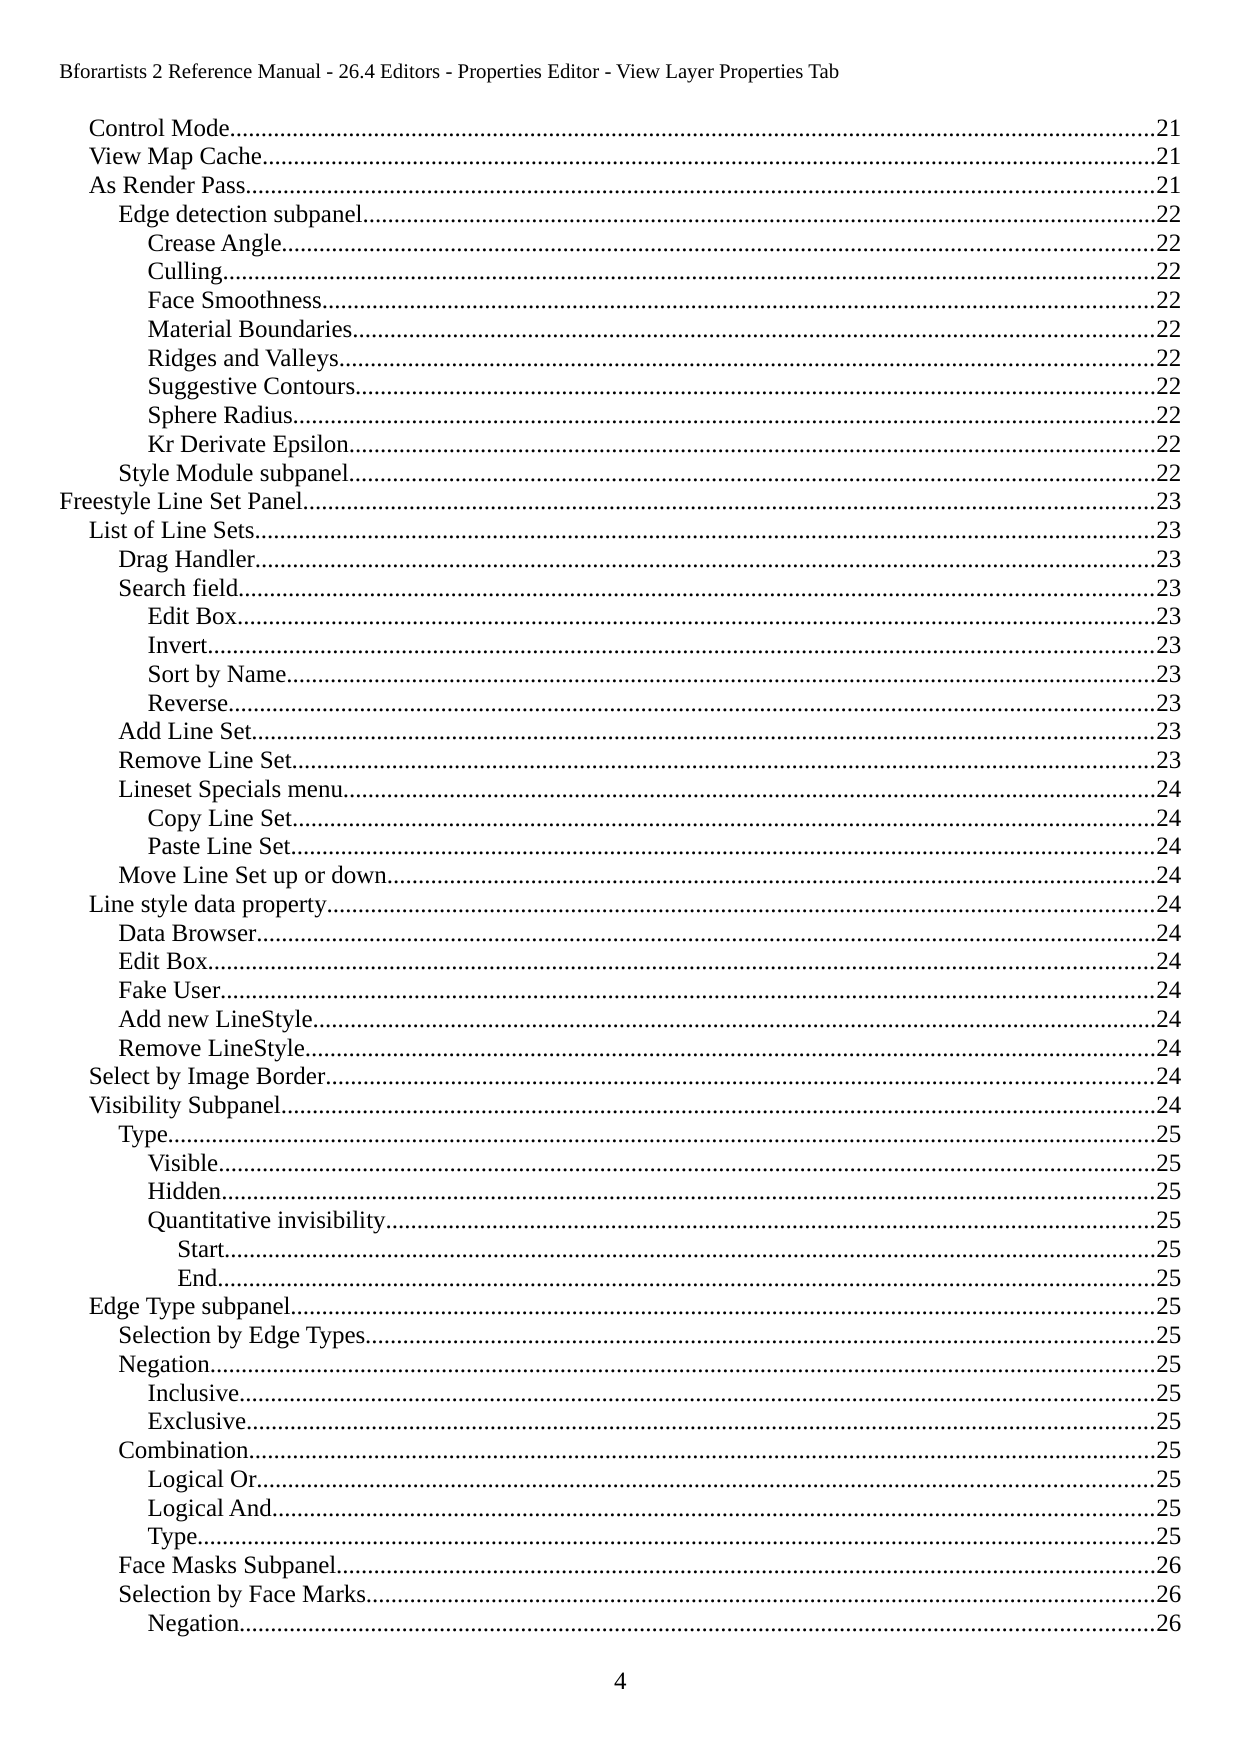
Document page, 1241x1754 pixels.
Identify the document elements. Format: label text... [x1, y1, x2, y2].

text As Render Pass 21 [88, 170, 1181, 199]
text Culling 22 [147, 256, 1181, 285]
text Freestyle Line Set Panel 23 [59, 486, 1181, 515]
text Select by Image Border 24 [88, 1061, 1181, 1090]
text Kr Derivate Epsilon 22 [147, 429, 1181, 458]
text Invert 23 [147, 630, 1181, 659]
text Hidden 25 [147, 1176, 1181, 1205]
text Style Module subpanel 22 [118, 458, 1181, 486]
text Remove LineStyle 24 [118, 1033, 1181, 1061]
text Visible 25 [147, 1148, 1181, 1176]
text Copy Line Set 24 [147, 803, 1181, 831]
text View Map Cache 21 [88, 141, 1181, 170]
text List of Line Sets 23 [88, 515, 1181, 544]
text Data Browser 24 [118, 918, 1181, 946]
text Inclusive 25 [147, 1378, 1181, 1406]
text Lineset Specials menu 24 [118, 774, 1181, 803]
text Selection by Face Marks 26 [118, 1579, 1181, 1608]
text Line style data property 24 [88, 889, 1181, 918]
text Visibility Subpanel 24 [88, 1090, 1181, 1119]
text Add new LineStyle 24 [118, 1004, 1181, 1033]
text Face Masks Subpanel 26 [118, 1550, 1181, 1579]
text Edge detection subpanel 22 [118, 199, 1181, 228]
text Exclusive 25 [147, 1406, 1181, 1435]
text Sort by Name 23 [147, 659, 1181, 688]
text Paste Line Set 24 [147, 831, 1181, 860]
text Quantitative invisibility 25 [147, 1205, 1181, 1234]
text Control Mode 21 [88, 113, 1181, 141]
text Start 25 [177, 1234, 1181, 1263]
text Negation 25 [118, 1349, 1181, 1378]
text Reverse 23 [147, 688, 1181, 716]
text Edit Box 24 [118, 946, 1181, 975]
text Add Line Set 23 [118, 716, 1181, 745]
text Logical And 25 [147, 1493, 1181, 1521]
text Remove Line Set 23 [118, 745, 1181, 774]
text Combination 25 [118, 1435, 1181, 1464]
text Move Line Set up or down 24 [118, 860, 1181, 889]
text Negation 26 [147, 1608, 1181, 1636]
text Edge Type subpanel 25 [88, 1291, 1181, 1320]
text Selection by Edge Types 25 [118, 1320, 1181, 1349]
text Type 25 [118, 1119, 1181, 1148]
text Sphere Radius 22 [147, 400, 1181, 429]
text Logical Or 25 [147, 1464, 1181, 1493]
text Suggestive Contours 22 [147, 371, 1181, 400]
text End 25 [177, 1263, 1181, 1291]
text Face Smoothness 22 [147, 285, 1181, 314]
text Search field 23 [118, 573, 1181, 601]
text Drag Handler 23 [118, 544, 1181, 573]
text Ridges and Valleys 22 [147, 343, 1181, 371]
text Fake User 24 [118, 975, 1181, 1004]
text Edit Box 23 [147, 601, 1181, 630]
text Material Boundaries 22 [147, 314, 1181, 343]
text Type 25 [147, 1521, 1181, 1550]
text Crease Angle 22 [147, 228, 1181, 256]
